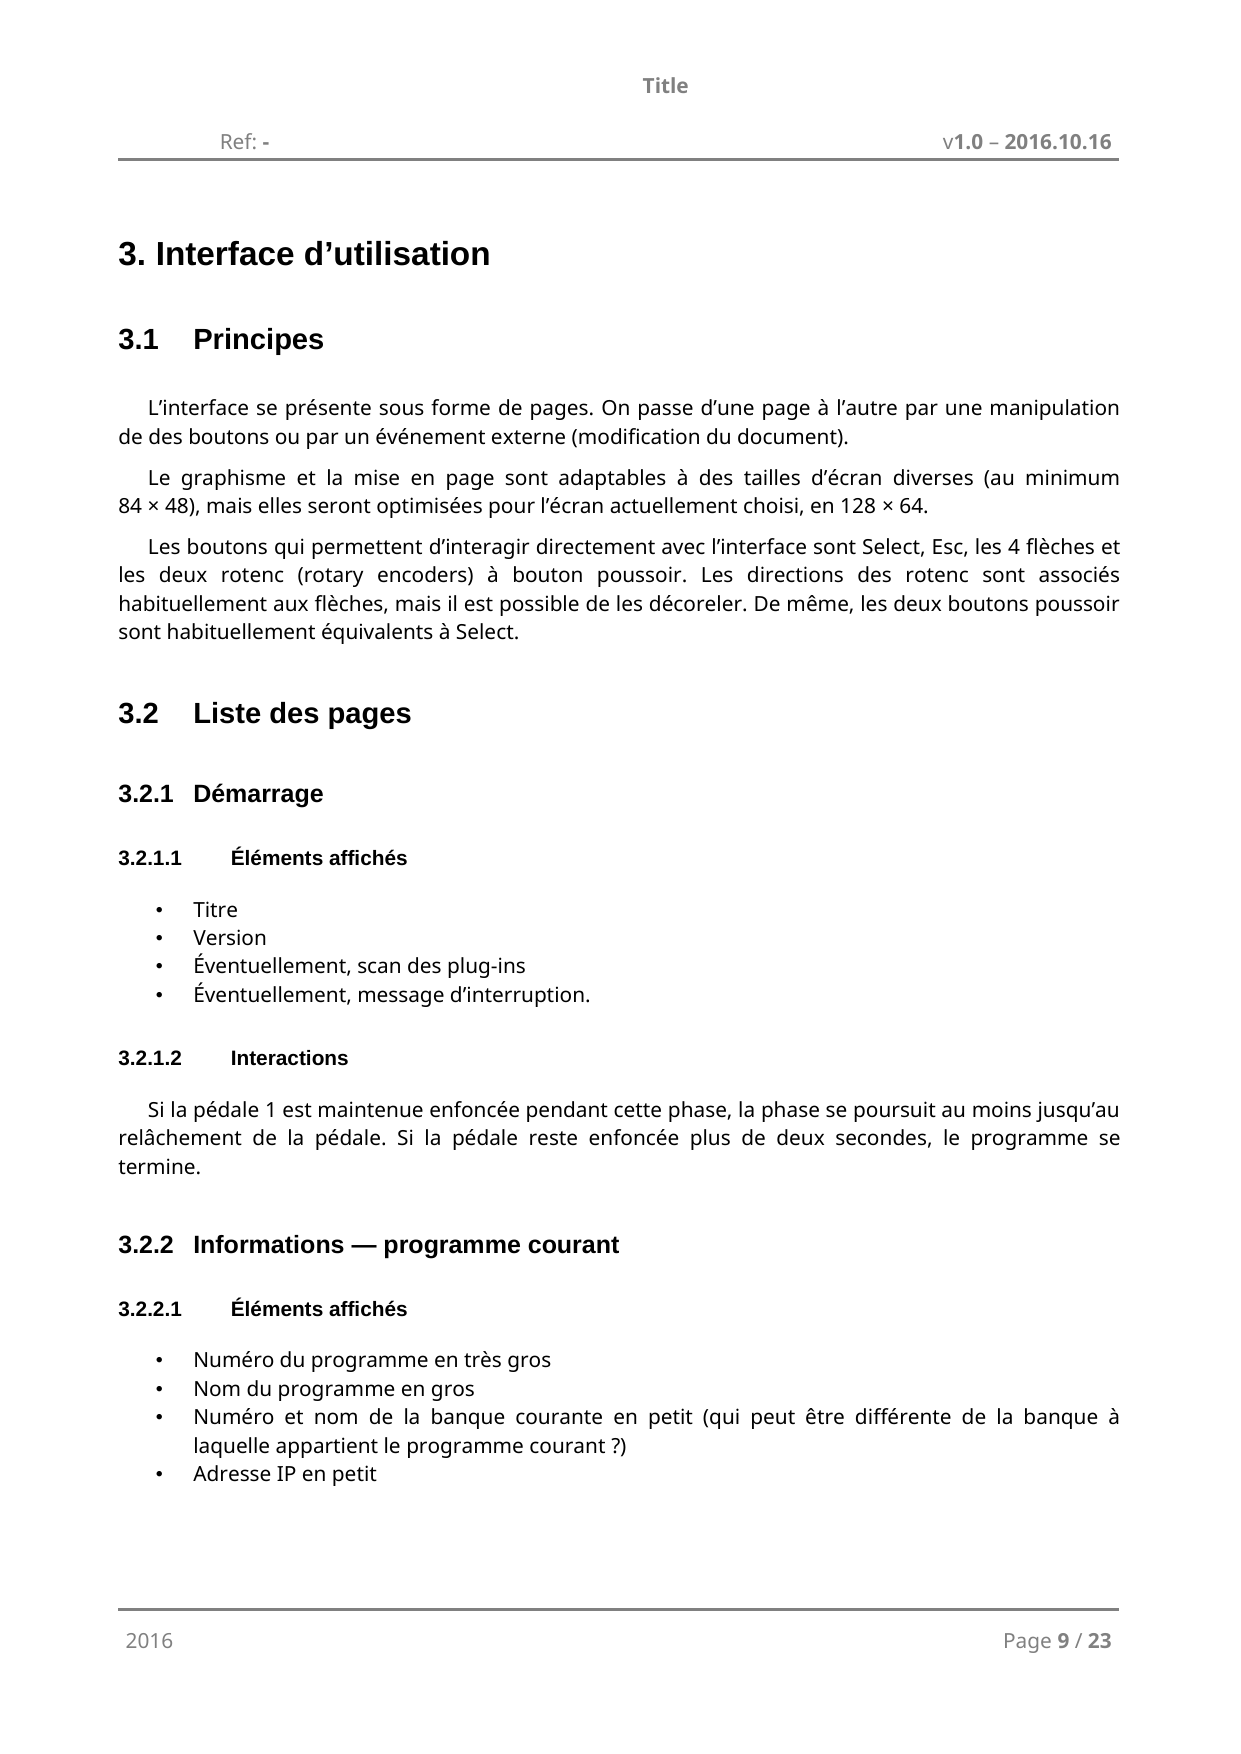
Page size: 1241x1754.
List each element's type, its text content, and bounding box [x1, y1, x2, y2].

list Adresse IP en petit [156, 1459, 1122, 1488]
subtitle Éléments affichés [118, 846, 1122, 870]
subtitle Interactions [118, 1046, 1122, 1070]
subtitle Interface d’utilisation [118, 234, 1122, 272]
list Numéro et nom de la banque courante en petit (qui peut être différente de la banque à laquelle appartient le programme courant ?) [156, 1402, 1122, 1459]
list Éventuellement, message d’interruption. [156, 980, 1122, 1008]
subtitle Liste des pages [118, 696, 1122, 729]
text Le graphisme et la mise en page sont adaptables à des tailles d’écran diverses (au minimum 84 × 48), mais elles seront optimisées pour l’écran actuellement choisi, en 128 × 64. [118, 463, 1122, 520]
text Les boutons qui permettent d’interagir directement avec l’interface sont Select, Esc, les 4 flèches et les deux rotenc (rotary encoders) à bouton poussoir. Les directions des rotenc sont associés habituellement aux flèches, mais il est possible de les décoreler. De même, les deux boutons poussoir sont habituellement équivalents à Select. [118, 532, 1122, 646]
text Si la pédale 1 est maintenue enfoncée pendant cette phase, la phase se poursuit au moins jusqu’au relâchement de la pédale. Si la pédale reste enfoncée plus de deux secondes, le programme se termine. [118, 1095, 1122, 1180]
list Numéro du programme en très gros [156, 1345, 1122, 1374]
subtitle Éléments affichés [118, 1296, 1122, 1320]
subtitle Démarrage [118, 779, 1122, 808]
subtitle Principes [118, 322, 1122, 356]
subtitle Informations — programme courant [118, 1230, 1122, 1259]
list Nom du programme en gros [156, 1374, 1122, 1402]
list Éventuellement, scan des plug-ins [156, 952, 1122, 980]
list Version [156, 923, 1122, 952]
list Titre [156, 895, 1122, 923]
text L’interface se présente sous forme de pages. On passe d’une page à l’autre par une manipulation de des boutons ou par un événement externe (modification du document). [118, 393, 1122, 450]
